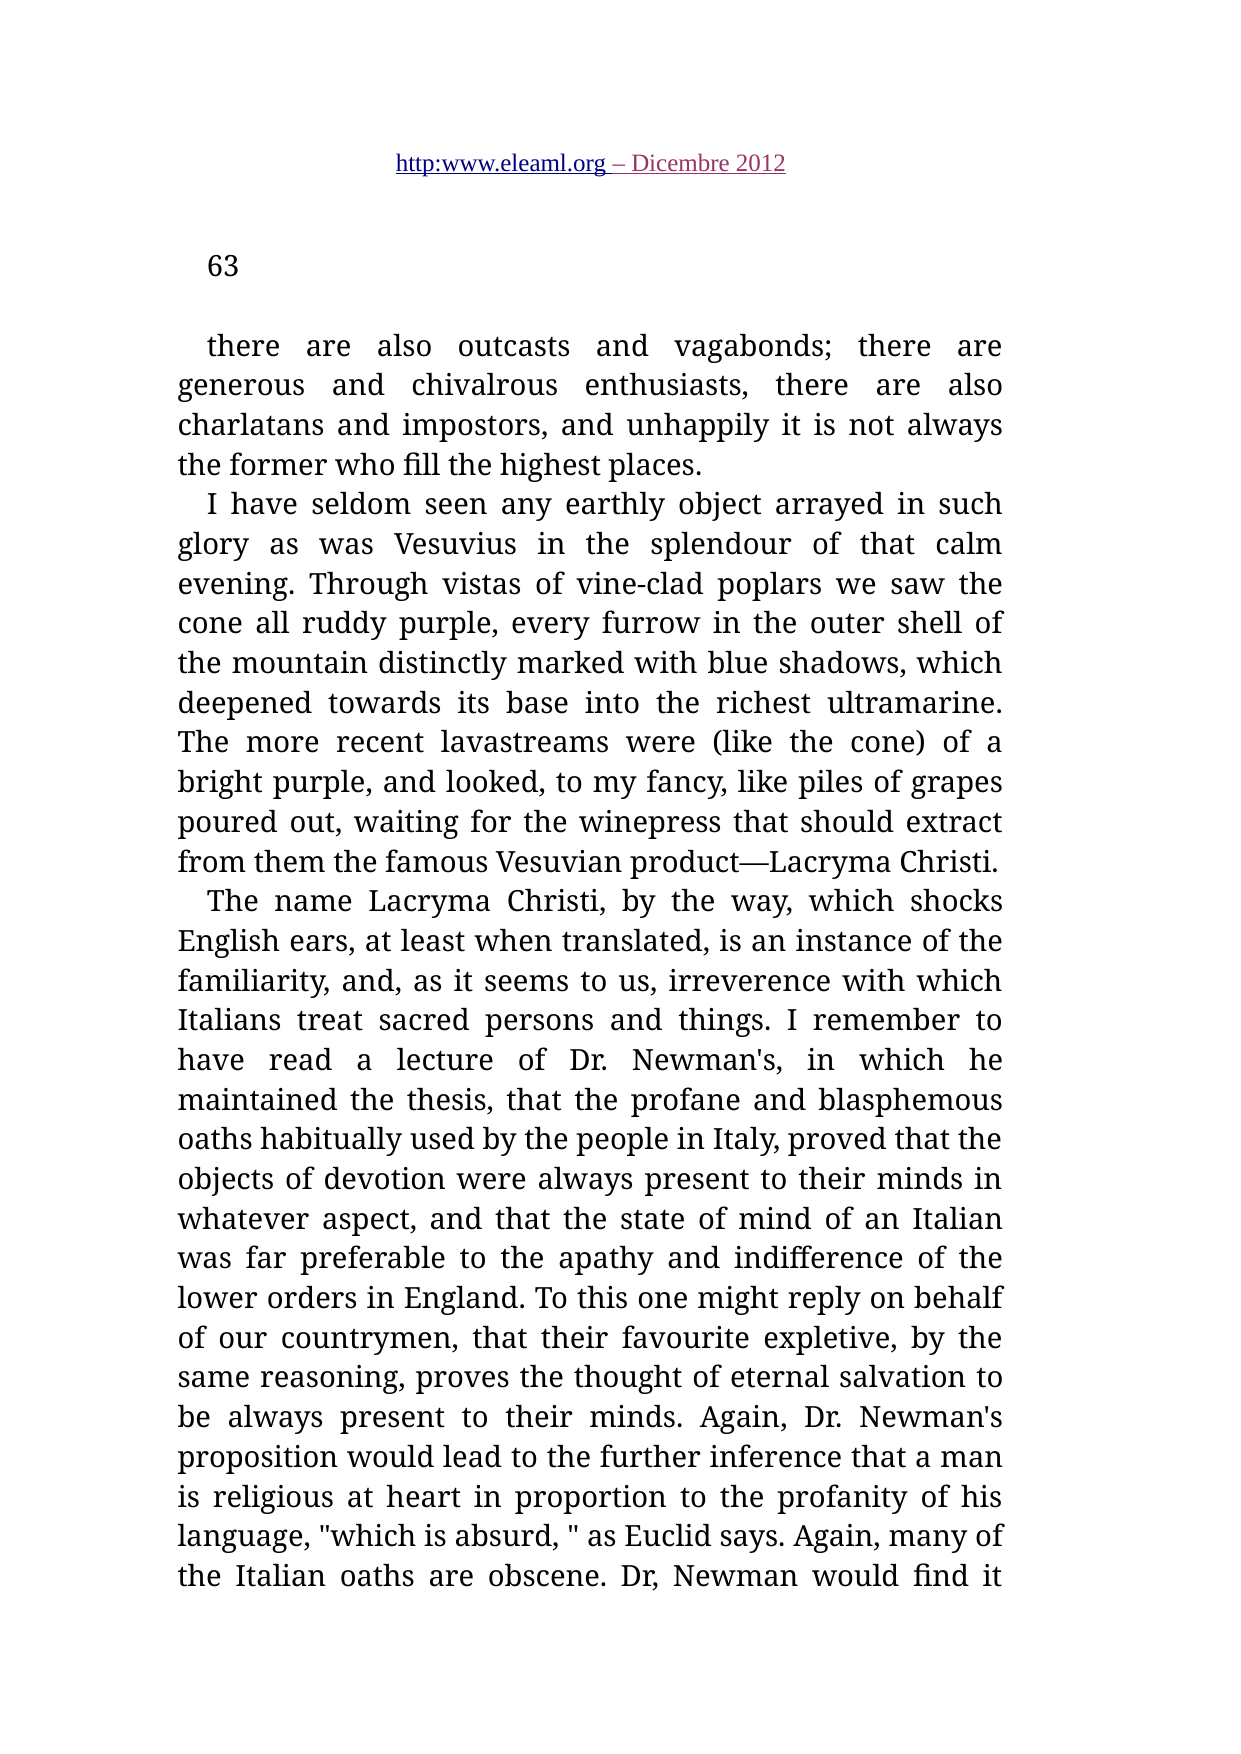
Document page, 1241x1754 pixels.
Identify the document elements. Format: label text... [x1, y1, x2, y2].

text 63 [177, 246, 1004, 285]
text I have seldom seen any earthly object arrayed in such glory as was Vesuvius in the splendour of that calm evening. Through vistas of vine-clad poplars we saw the cone all ruddy purple, every furrow in the outer shell of the mountain distinctly marked with blue shadows, which deepened towards its base into the richest ultramarine. The more recent lavastreams were (like the cone) of a bright purple, and looked, to my fancy, like piles of grapes poured out, waiting for the winepress that should extract from them the famous Vesuvian product—Lacryma Christi. [177, 484, 1004, 881]
text The name Lacryma Christi, by the way, which shocks English ears, at least when translated, is an instance of the familiarity, and, as it seems to us, irreverence with which Italians treat sacred persons and things. I remember to have read a lecture of Dr. Newman's, in which he maintained the thesis, that the profane and blasphemous oaths habitually used by the people in Italy, proved that the objects of devotion were always present to their minds in whatever aspect, and that the state of mind of an Italian was far preferable to the apathy and indifference of the lower orders in England. To this one might reply on behalf of our countrymen, that their favourite expletive, by the same reasoning, proves the thought of eternal salvation to be always present to their minds. Again, Dr. Newman's proposition would lead to the further inference that a man is religious at heart in proportion to the profanity of his language, "which is absurd, " as Euclid says. Again, many of the Italian oaths are obscene. Dr, Newman would find it [177, 881, 1004, 1595]
text there are also outcasts and vagabonds; there are generous and chivalrous enthusiasts, there are also charlatans and impostors, and unhappily it is not always the former who fill the highest places. [177, 325, 1004, 484]
